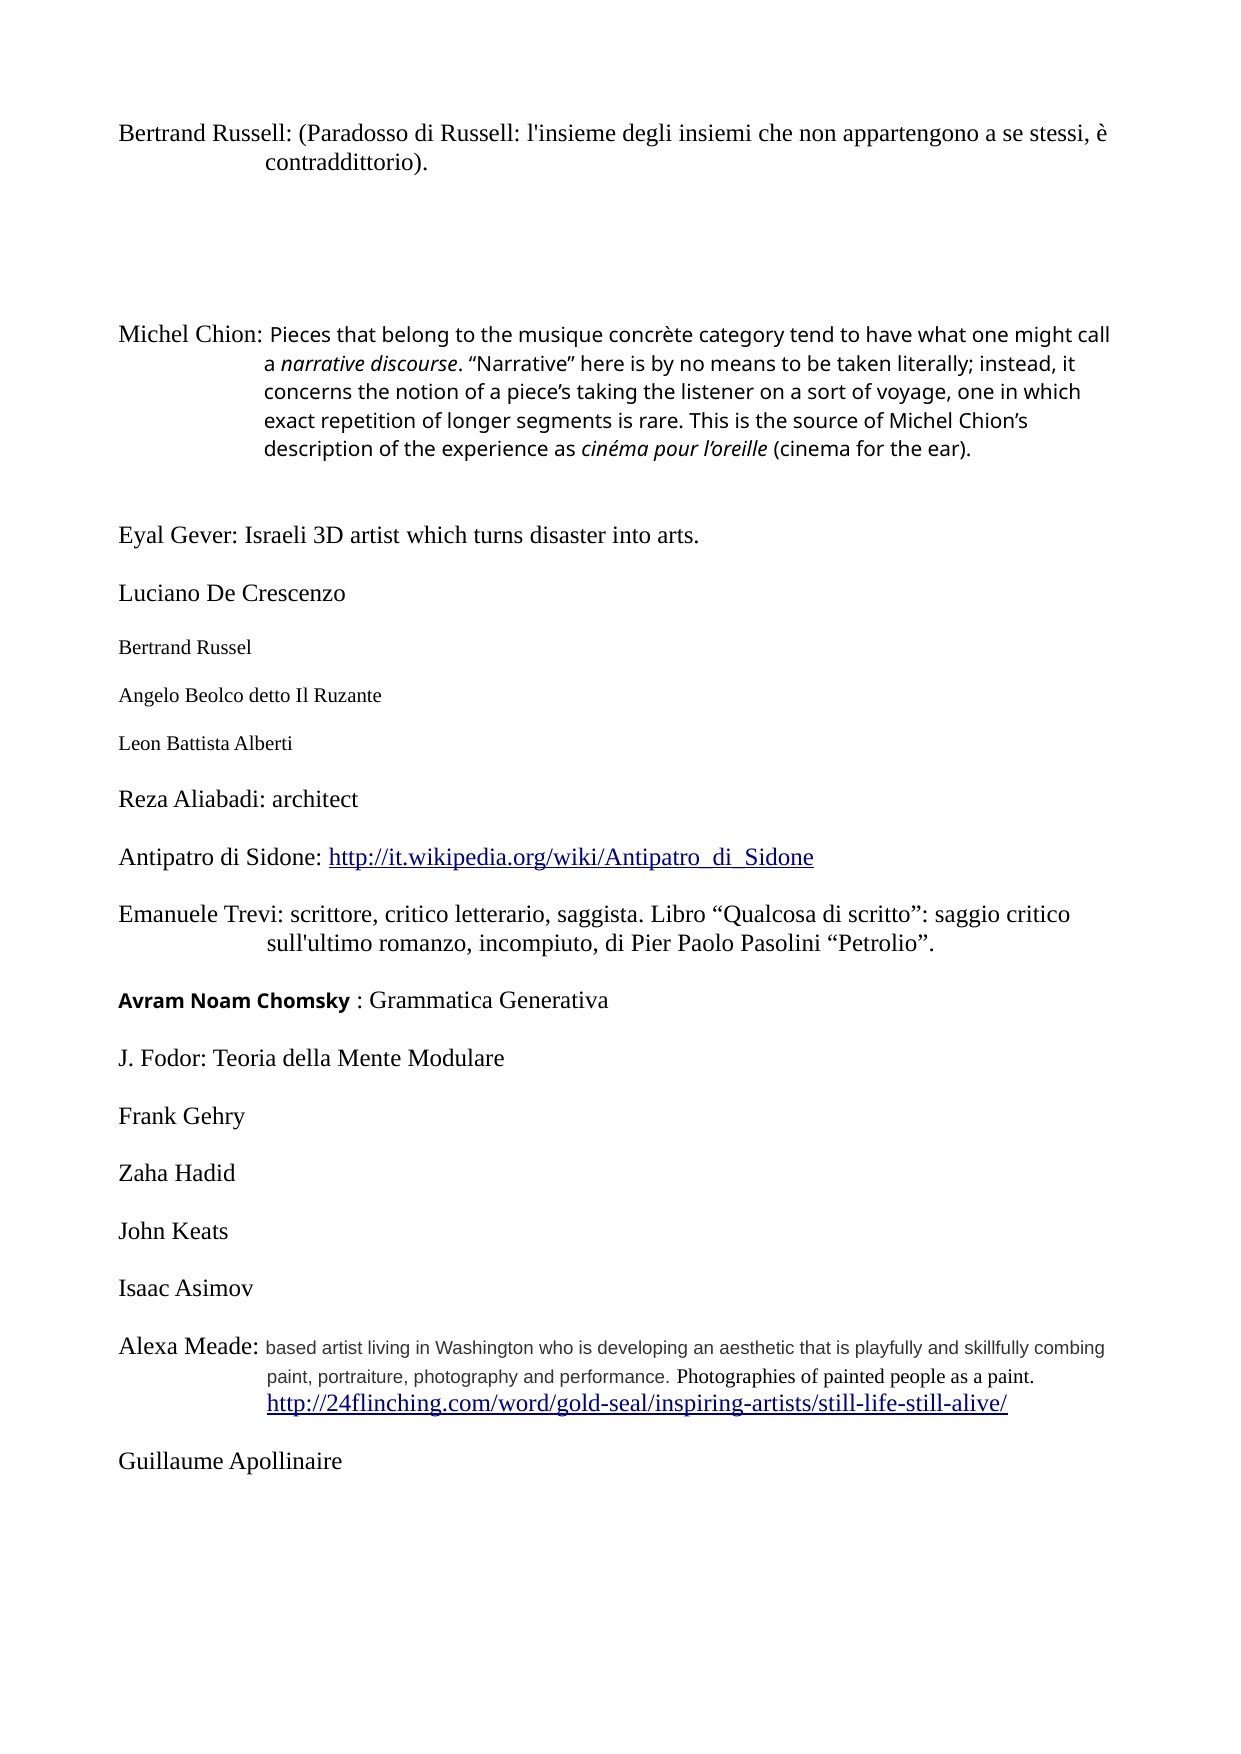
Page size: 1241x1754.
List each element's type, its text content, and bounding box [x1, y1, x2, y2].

text John Keats [118, 1216, 1122, 1245]
text Frank Gehry [118, 1101, 1122, 1130]
text J. Fodor: Teoria della Mente Modulare [118, 1043, 1122, 1072]
text Emanuele Trevi: scrittore, critico letterario, saggista. Libro “Qualcosa di scritto”: saggio critico sull'ultimo romanzo, incompiuto, di Pier Paolo Pasolini “Petrolio”. [118, 899, 1122, 957]
text Luciano De Crescenzo [118, 578, 1122, 606]
text Antipatro di Sidone: http://it.wikipedia.org/wiki/Antipatro_di_Sidone [118, 842, 1122, 870]
text Angelo Beolco detto Il Ruzante [118, 683, 1122, 707]
text Alexa Meade: based artist living in Washington who is developing an aesthetic that is playfully and skillfully combing paint, portraiture, photography and performance. Photographies of painted people as a paint. http://24flinching.com/word/gold-seal/inspiring-artists/still-life-still-alive/ [118, 1331, 1122, 1417]
text Michel Chion: Pieces that belong to the musique concrète category tend to have what one might call a narrative discourse. “Narrative” here is by no means to be taken literally; instead, it concerns the notion of a piece’s taking the listener on a sort of voyage, one in which exact repetition of longer segments is rare. This is the source of Michel Chion’s description of the experience as cinéma pour l’oreille (cinema for the ear). [118, 319, 1122, 463]
text Reza Aliabadi: architect [118, 784, 1122, 813]
text Leon Battista Alberti [118, 731, 1122, 755]
text Avram Noam Chomsky : Grammatica Generativa [118, 985, 1122, 1015]
text Bertrand Russel [118, 635, 1122, 659]
text Eyal Gever: Israeli 3D artist which turns disaster into arts. [118, 520, 1122, 549]
text Guillaume Apollinaire [118, 1446, 1122, 1475]
text Isaac Asimov [118, 1273, 1122, 1302]
text Bertrand Russell: (Paradosso di Russell: l'insieme degli insiemi che non appartengono a se stessi, è contraddittorio). [118, 118, 1122, 176]
text Zaha Hadid [118, 1158, 1122, 1187]
